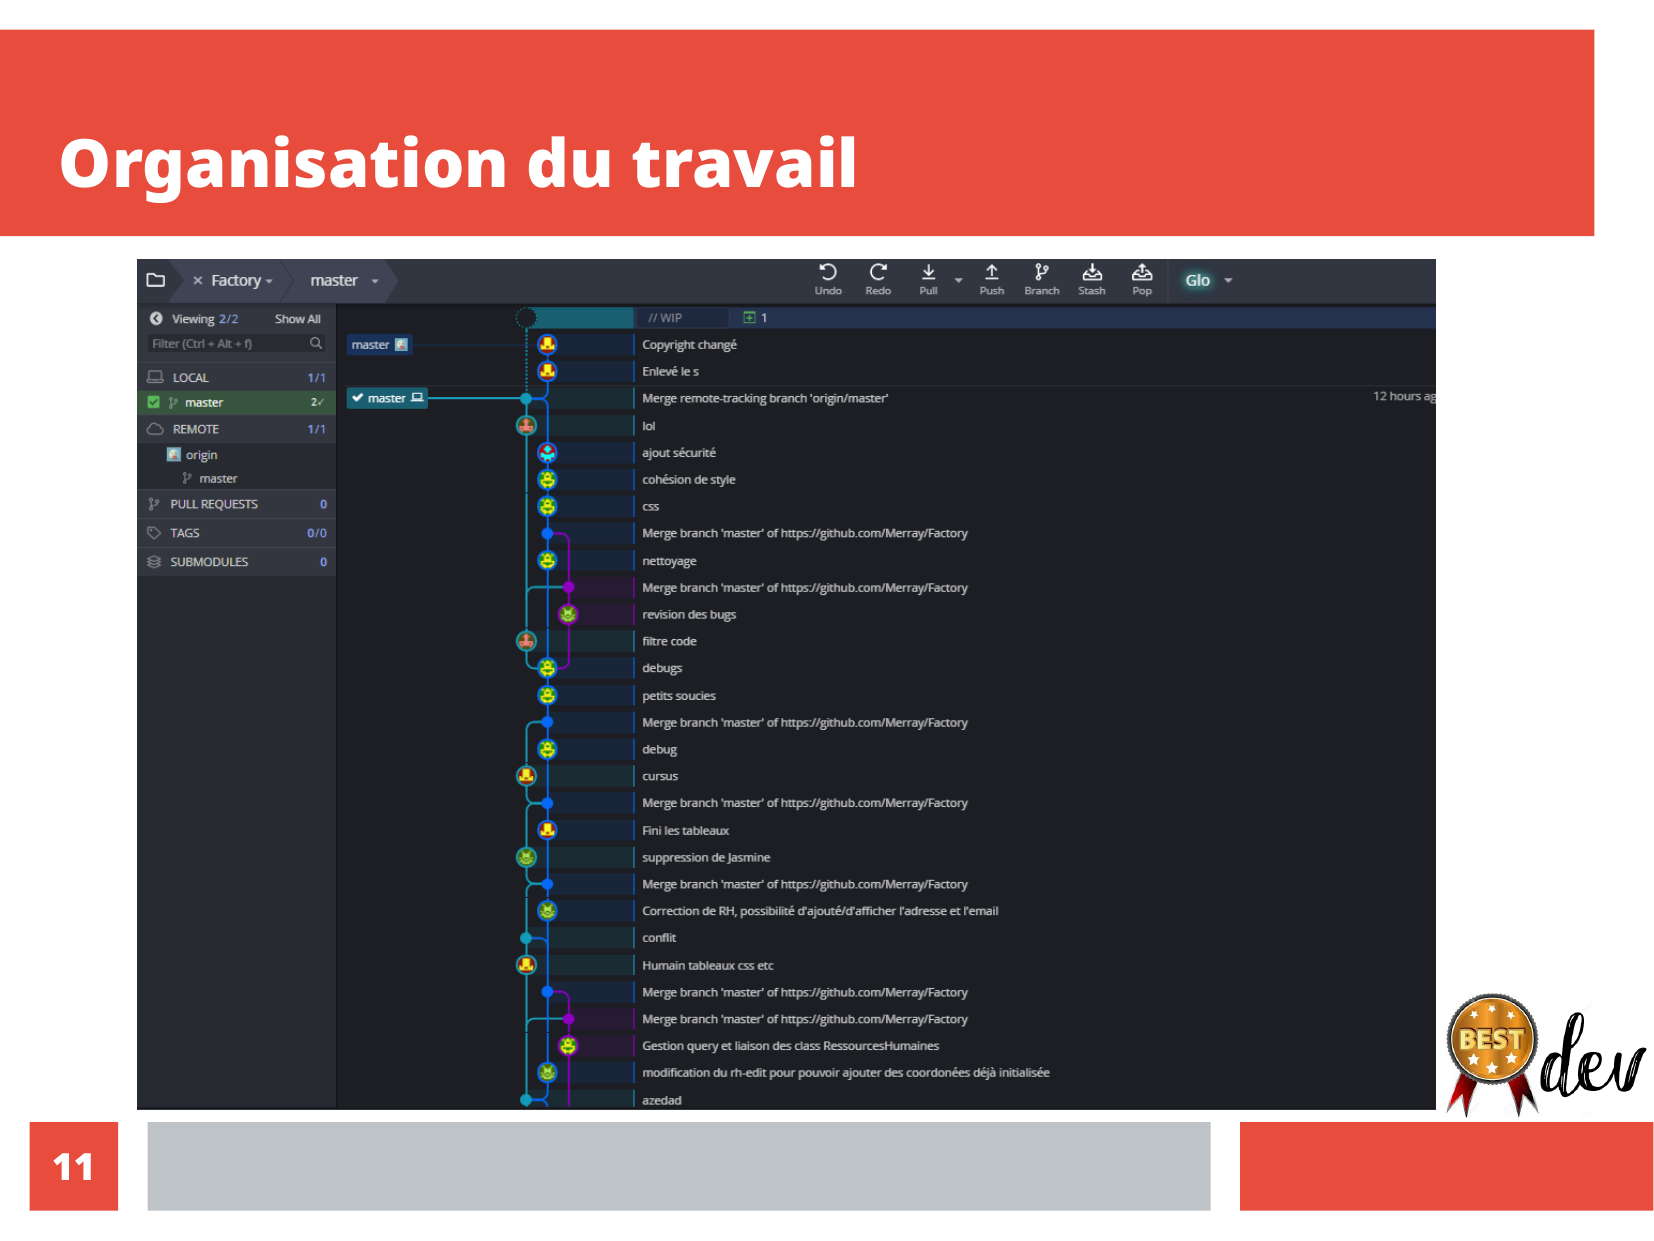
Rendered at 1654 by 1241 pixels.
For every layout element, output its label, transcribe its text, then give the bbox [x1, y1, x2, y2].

picture [1441, 992, 1649, 1118]
picture [137, 259, 1436, 1110]
title Organisation du travail [59, 59, 1595, 207]
